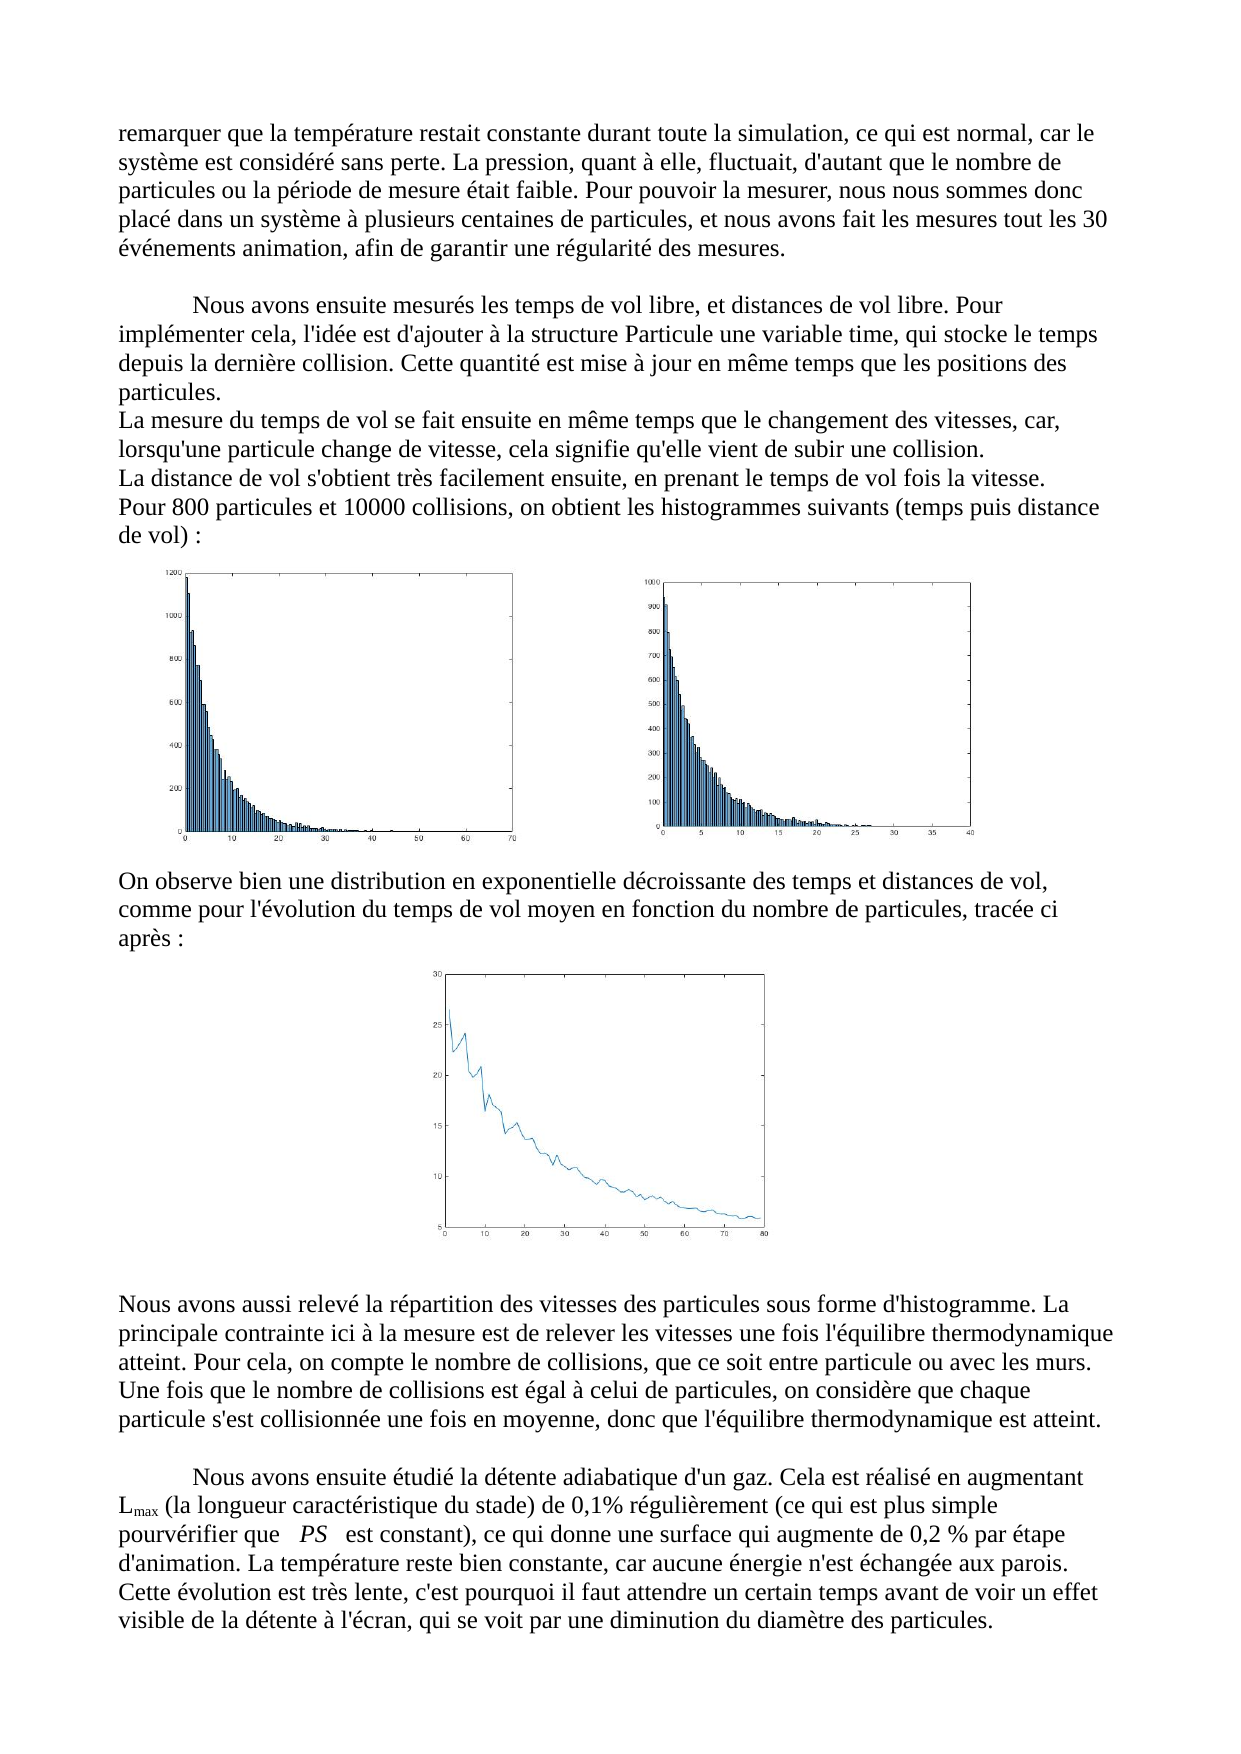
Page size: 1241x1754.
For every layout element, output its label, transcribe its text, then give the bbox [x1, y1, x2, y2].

picture [611, 561, 1008, 859]
text Nous avons ensuite mesurés les temps de vol libre, et distances de vol libre. Pour implémenter cela, l'idée est d'ajouter à la structure Particule une variable time, qui stocke le temps depuis la dernière collision. Cette quantité est mise à jour en même temps que les positions des particules. [118, 291, 1122, 406]
text Nous avons ensuite étudié la détente adiabatique d'un gaz. Cela est réalisé en augmentant Lmax (la longueur caractéristique du stade) de 0,1% régulièrement (ce qui est plus simple pourvérifier queest constant), ce qui donne une surface qui augmente de 0,2 % par étape d'animation. La température reste bien constante, car aucune énergie n'est échangée aux parois. Cette évolution est très lente, c'est pourquoi il faut attendre un certain temps avant de voir un effet visible de la détente à l'écran, qui se voit par une diminution du diamètre des particules. [118, 1462, 1122, 1634]
text Nous avons aussi relevé la répartition des vitesses des particules sous forme d'histogramme. La principale contrainte ici à la mesure est de relever les vitesses une fois l'équilibre thermodynamique atteint. Pour cela, on compte le nombre de collisions, que ce soit entre particule ou avec les murs. Une fois que le nombre de collisions est égal à celui de particules, on considère que chaque particule s'est collisionnée une fois en moyenne, donc que l'équilibre thermodynamique est atteint. [118, 1289, 1122, 1433]
text La mesure du temps de vol se fait ensuite en même temps que le changement des vitesses, car, lorsqu'une particule change de vitesse, cela signifie qu'elle vient de subir une collision. [118, 406, 1122, 463]
picture [391, 952, 803, 1261]
text Pour 800 particules et 10000 collisions, on obtient les histogrammes suivants (temps puis distance de vol) : [118, 492, 1122, 549]
text On observe bien une distribution en exponentielle décroissante des temps et distances de vol, comme pour l'évolution du temps de vol moyen en fonction du nombre de particules, tracée ci après : [118, 866, 1122, 952]
text La distance de vol s'obtient très facilement ensuite, en prenant le temps de vol fois la vitesse. [118, 463, 1122, 492]
text remarquer que la température restait constante durant toute la simulation, ce qui est normal, car le système est considéré sans perte. La pression, quant à elle, fluctuait, d'autant que le nombre de particules ou la période de mesure était faible. Pour pouvoir la mesurer, nous nous sommes donc placé dans un système à plusieurs centaines de particules, et nous avons fait les mesures tout les 30 événements animation, afin de garantir une régularité des mesures. [118, 118, 1122, 262]
picture [130, 549, 552, 866]
